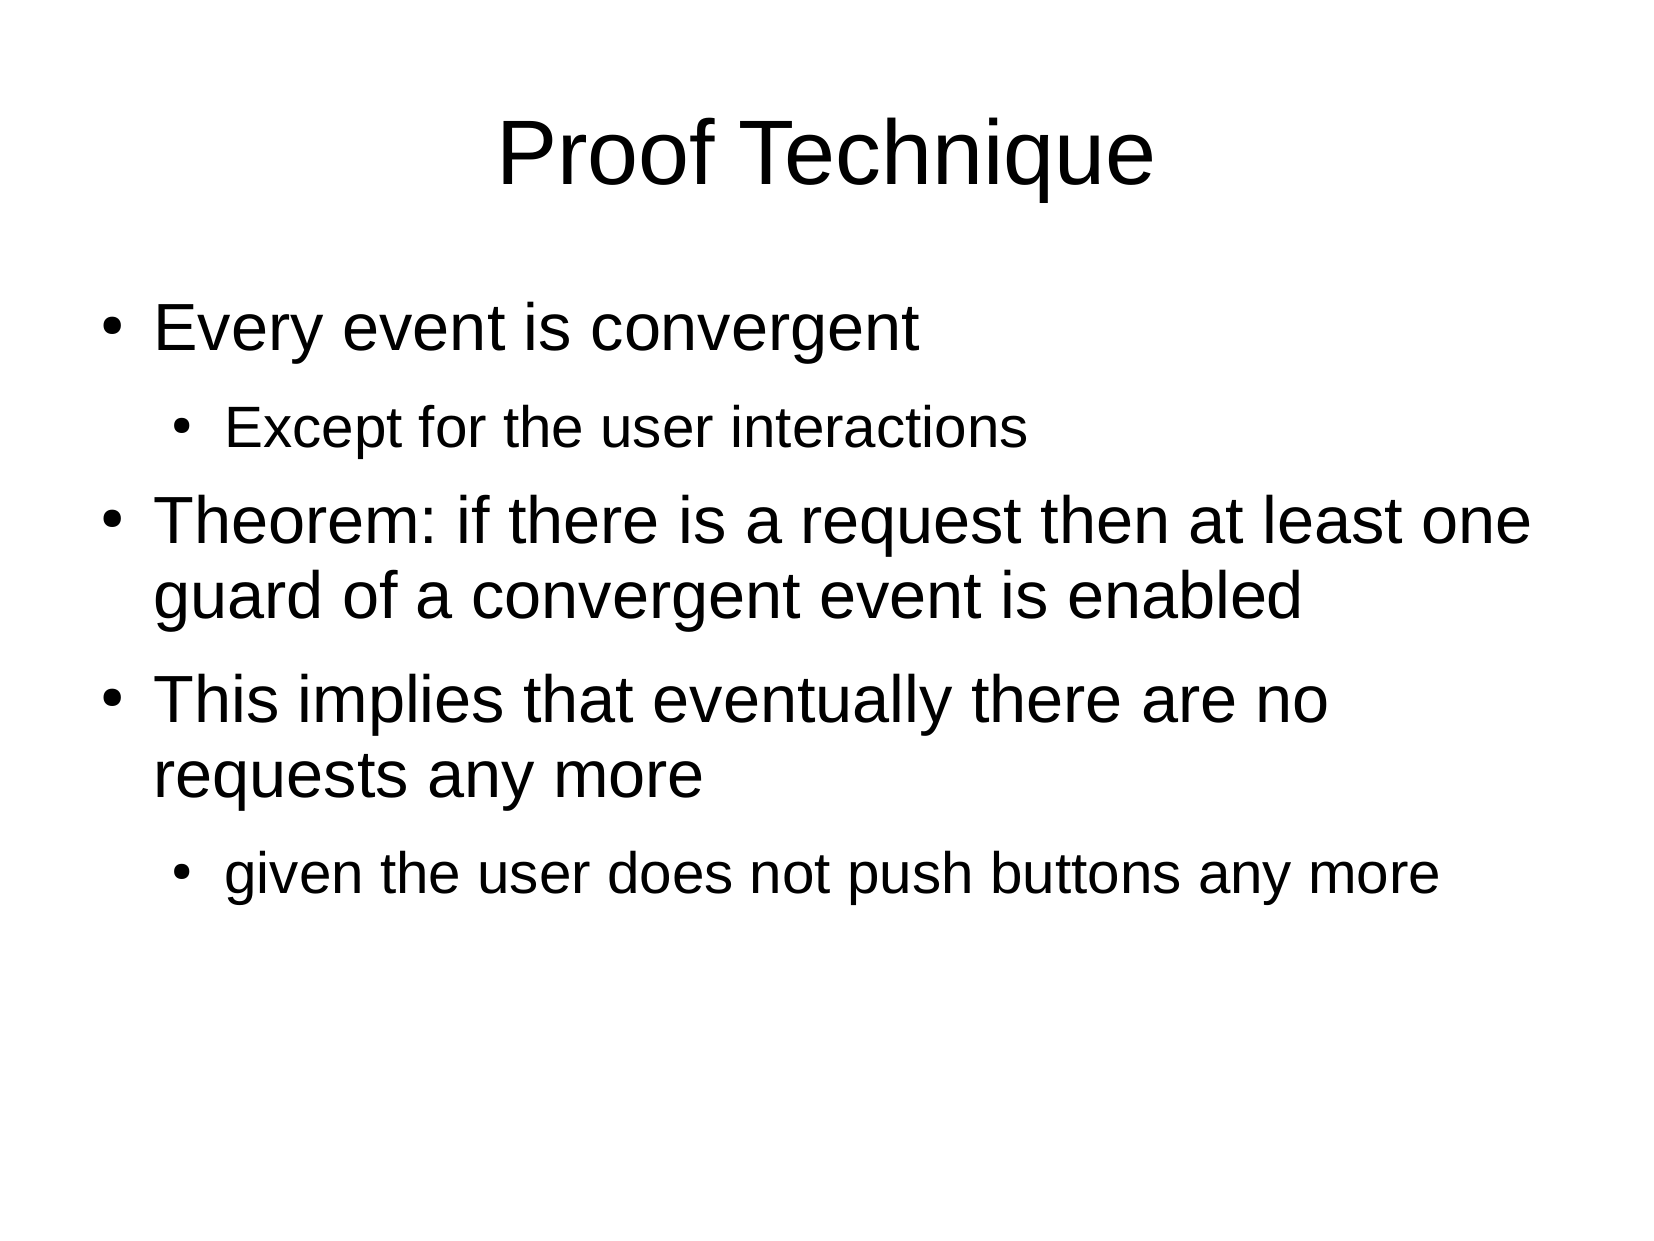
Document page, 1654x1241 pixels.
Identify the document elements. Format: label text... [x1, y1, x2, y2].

title Proof Technique [82, 49, 1571, 257]
list Every event is convergent Except for the user interactions Theorem: if there is a request then at least one guard of a convergent event is enabled This implies that eventually there are no requests any more given the user does not push buttons any more [82, 290, 1571, 1109]
